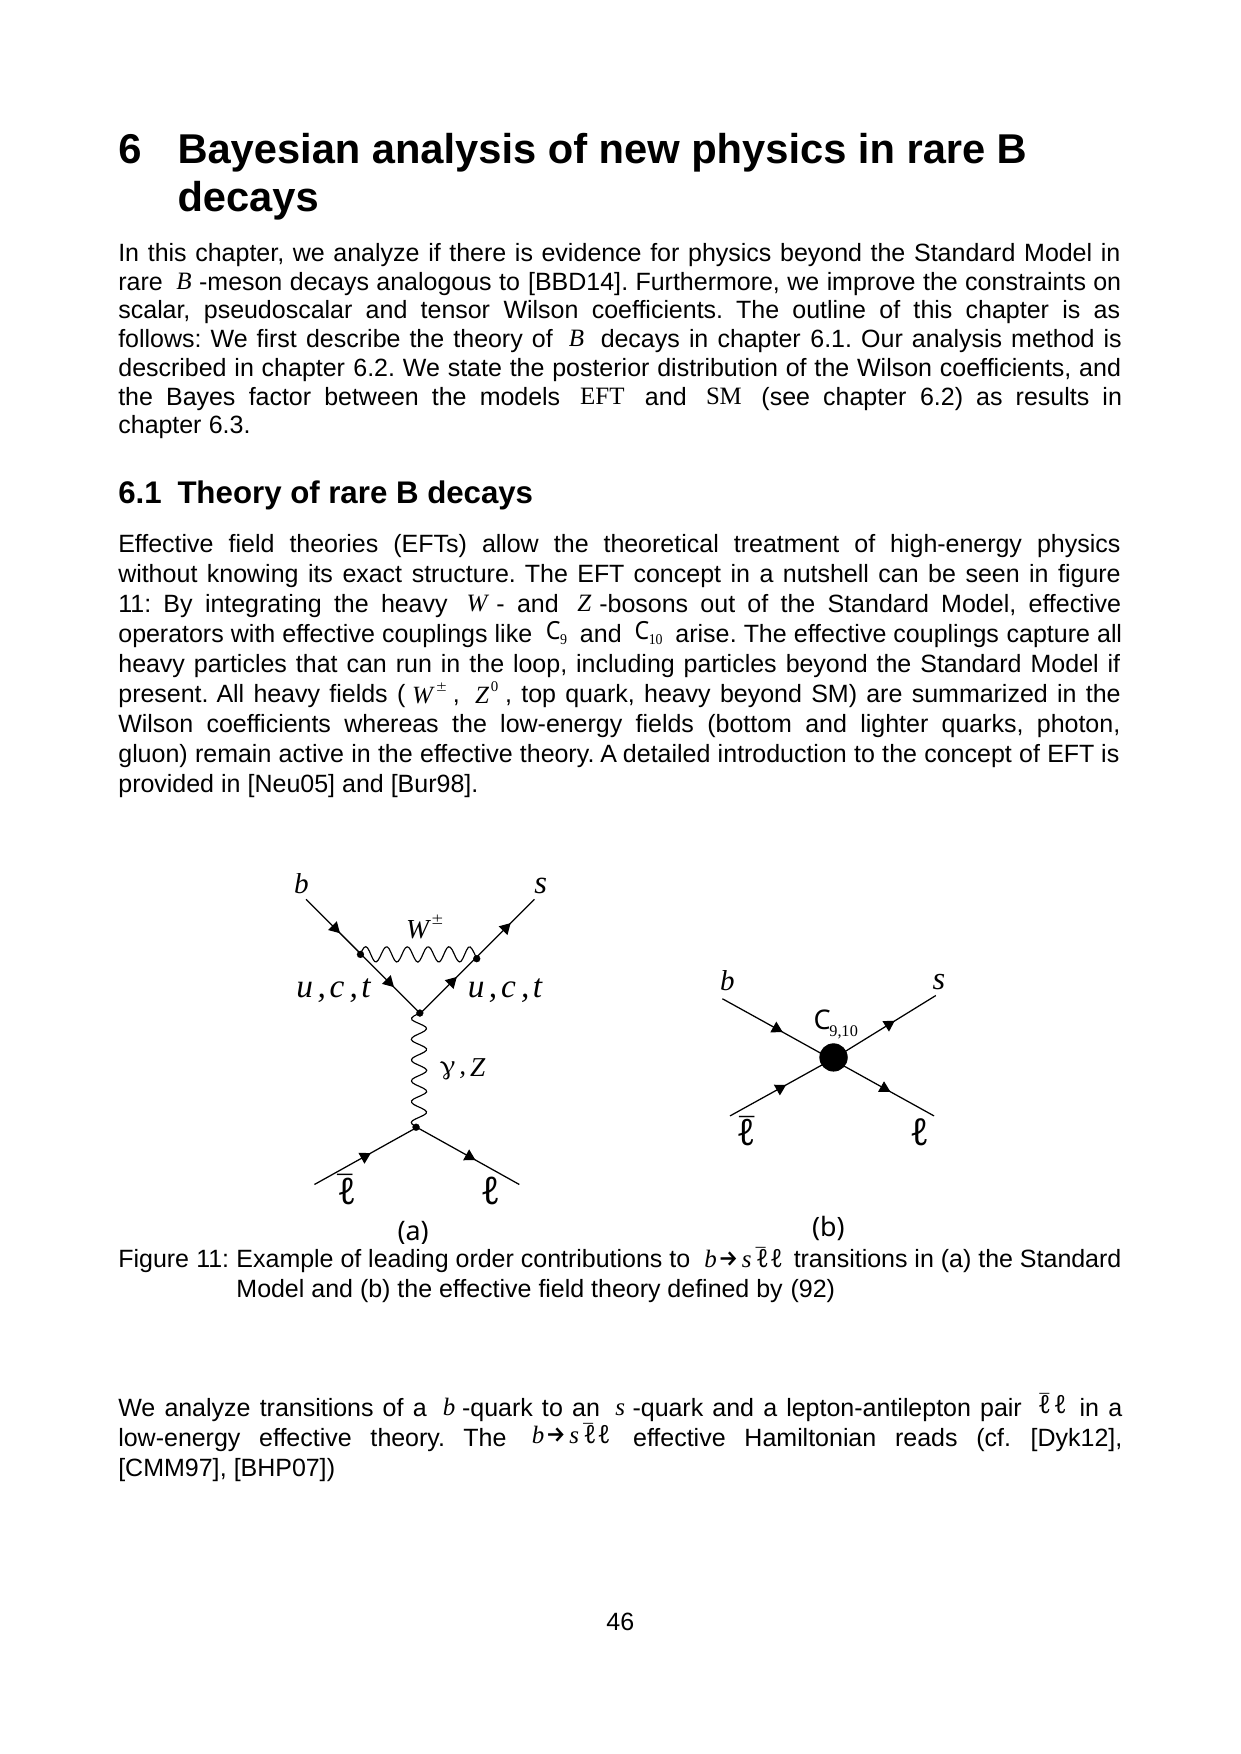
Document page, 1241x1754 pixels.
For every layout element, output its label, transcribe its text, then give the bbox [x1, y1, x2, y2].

text Figure 11: Example of leading order contributions to transitions in (a) the Standard Model and (b) the effective field theory defined by (92) [118, 858, 1122, 1303]
subtitle Theory of rare B decays [118, 474, 1122, 510]
text Effective field theories (EFTs) allow the theoretical treatment of high-energy physics without knowing its exact structure. The EFT concept in a nutshell can be seen in figure 11: By integrating the heavy - and -bosons out of the Standard Model, effective operators with effective couplings like and arise. The effective couplings capture all heavy particles that can run in the loop, including particles beyond the Standard Model if present. All heavy fields (, , top quark, heavy beyond SM) are summarized in the Wilson coefficients whereas the low-energy fields (bottom and lighter quarks, photon, gluon) remain active in the effective theory. A detailed introduction to the concept of EFT is provided in [Neu05] and [Bur98]. [118, 528, 1122, 798]
text In this chapter, we analyze if there is evidence for physics beyond the Standard Model in rare -meson decays analogous to [BBD14]. Furthermore, we improve the constraints on scalar, pseudoscalar and tensor Wilson coefficients. The outline of this chapter is as follows: We first describe the theory of decays in chapter 6.1. Our analysis method is described in chapter 6.2. We state the posterior distribution of the Wilson coefficients, and the Bayes factor between the models and (see chapter 6.2) as results in chapter 6.3. [118, 238, 1122, 439]
text We analyze transitions of a -quark to an -quark and a lepton-antilepton pair in a low-energy effective theory. The effective Hamiltonian reads (cf. [Dyk12], [CMM97], [BHP07]) [118, 1393, 1122, 1483]
subtitle Bayesian analysis of new physics in rare B decays [118, 124, 1122, 220]
